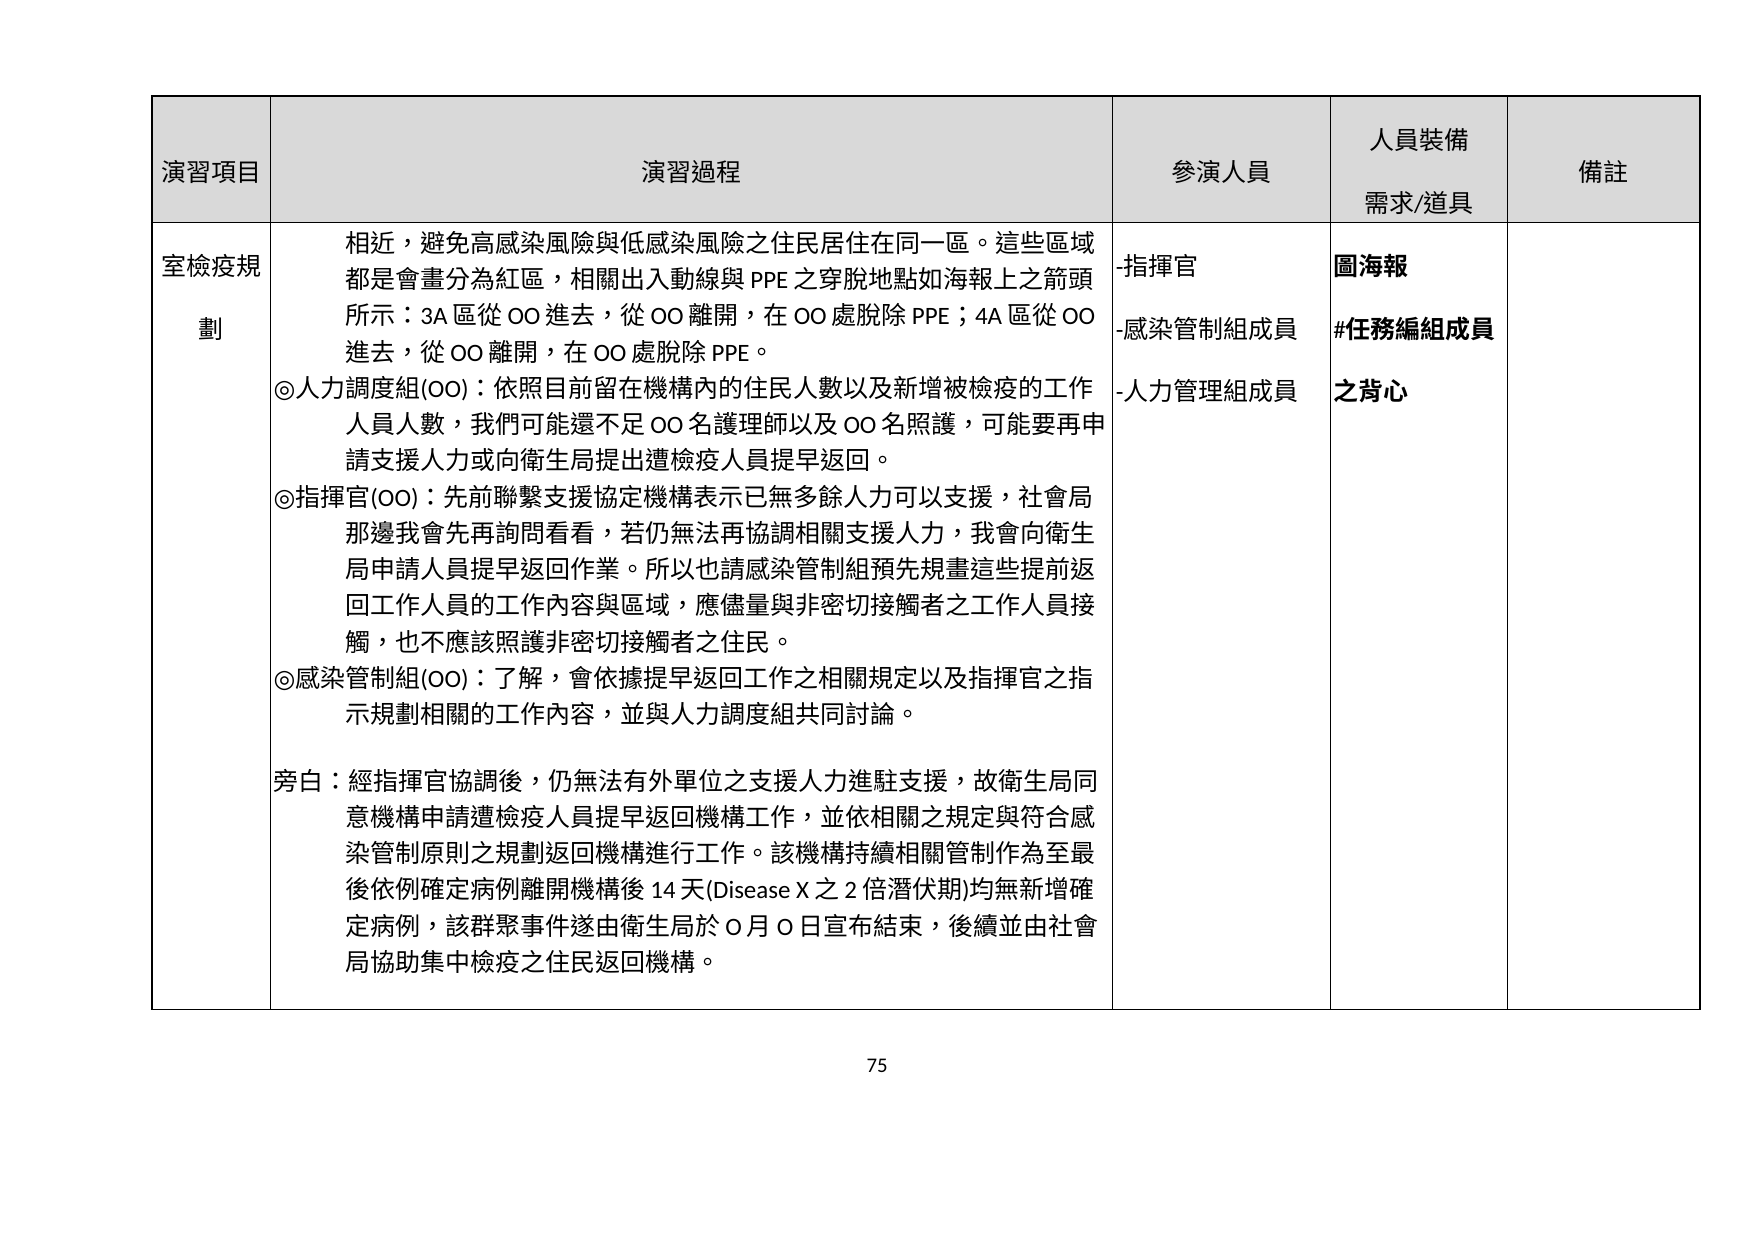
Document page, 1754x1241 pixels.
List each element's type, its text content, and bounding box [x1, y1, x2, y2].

table_header 演習項目 [153, 97, 270, 222]
table_header 人員裝備 需求/道具 [1331, 97, 1507, 222]
table_header 備註 [1508, 97, 1699, 222]
table_header 演習過程 [271, 97, 1112, 222]
table_cell -指揮官 -感染管制組成員 -人力管理組成員 [1113, 223, 1330, 1009]
table_cell 相近，避免高感染風險與低感染風險之住民居住在同一區。這些區域都是會畫分為紅區，相關出入動線與PPE之穿脫地點如海報上之箭頭所示：3A區從OO進去，從OO離開，在OO處脫除PPE；4A區從OO進去，從OO離開，在OO處脫除PPE。 ◎人力調度組(OO)：依照目前留在機構內的住民人數以及新增被檢疫的工作人員人數，我們可能還不足OO名護理師以及OO名照護，可能要再申請支援人力或向衛生局提出遭檢疫人員提早返回。 ◎指揮官(OO)：先前聯繫支援協定機構表示已無多餘人力可以支援，社會局那邊我會先再詢問看看，若仍無法再協調相關支援人力，我會向衛生局申請人員提早返回作業。所以也請感染管制組預先規畫這些提前返回工作人員的工作內容與區域，應儘量與非密切接觸者之工作人員接觸，也不應該照護非密切接觸者之住民。 ◎感染管制組(OO)：了解，會依據提早返回工作之相關規定以及指揮官之指示規劃相關的工作內容，並與人力調度組共同討論。 旁白：經指揮官協調後，仍無法有外單位之支援人力進駐支援，故衛生局同意機構申請遭檢疫人員提早返回機構工作，並依相關之規定與符合感染管制原則之規劃返回機構進行工作。該機構持續相關管制作為至最後依例確定病例離開機構後14天(Disease X之2倍潛伏期)均無新增確定病例，該群聚事件遂由衛生局於O月O日宣布結束，後續並由社會局協助集中檢疫之住民返回機構。 [271, 223, 1112, 1009]
table_cell 圖海報 #任務編組成員之背心 [1331, 223, 1507, 1009]
table_header 參演人員 [1113, 97, 1330, 222]
table_cell 室檢疫規劃 [153, 223, 270, 1009]
table_cell [1508, 223, 1699, 1009]
